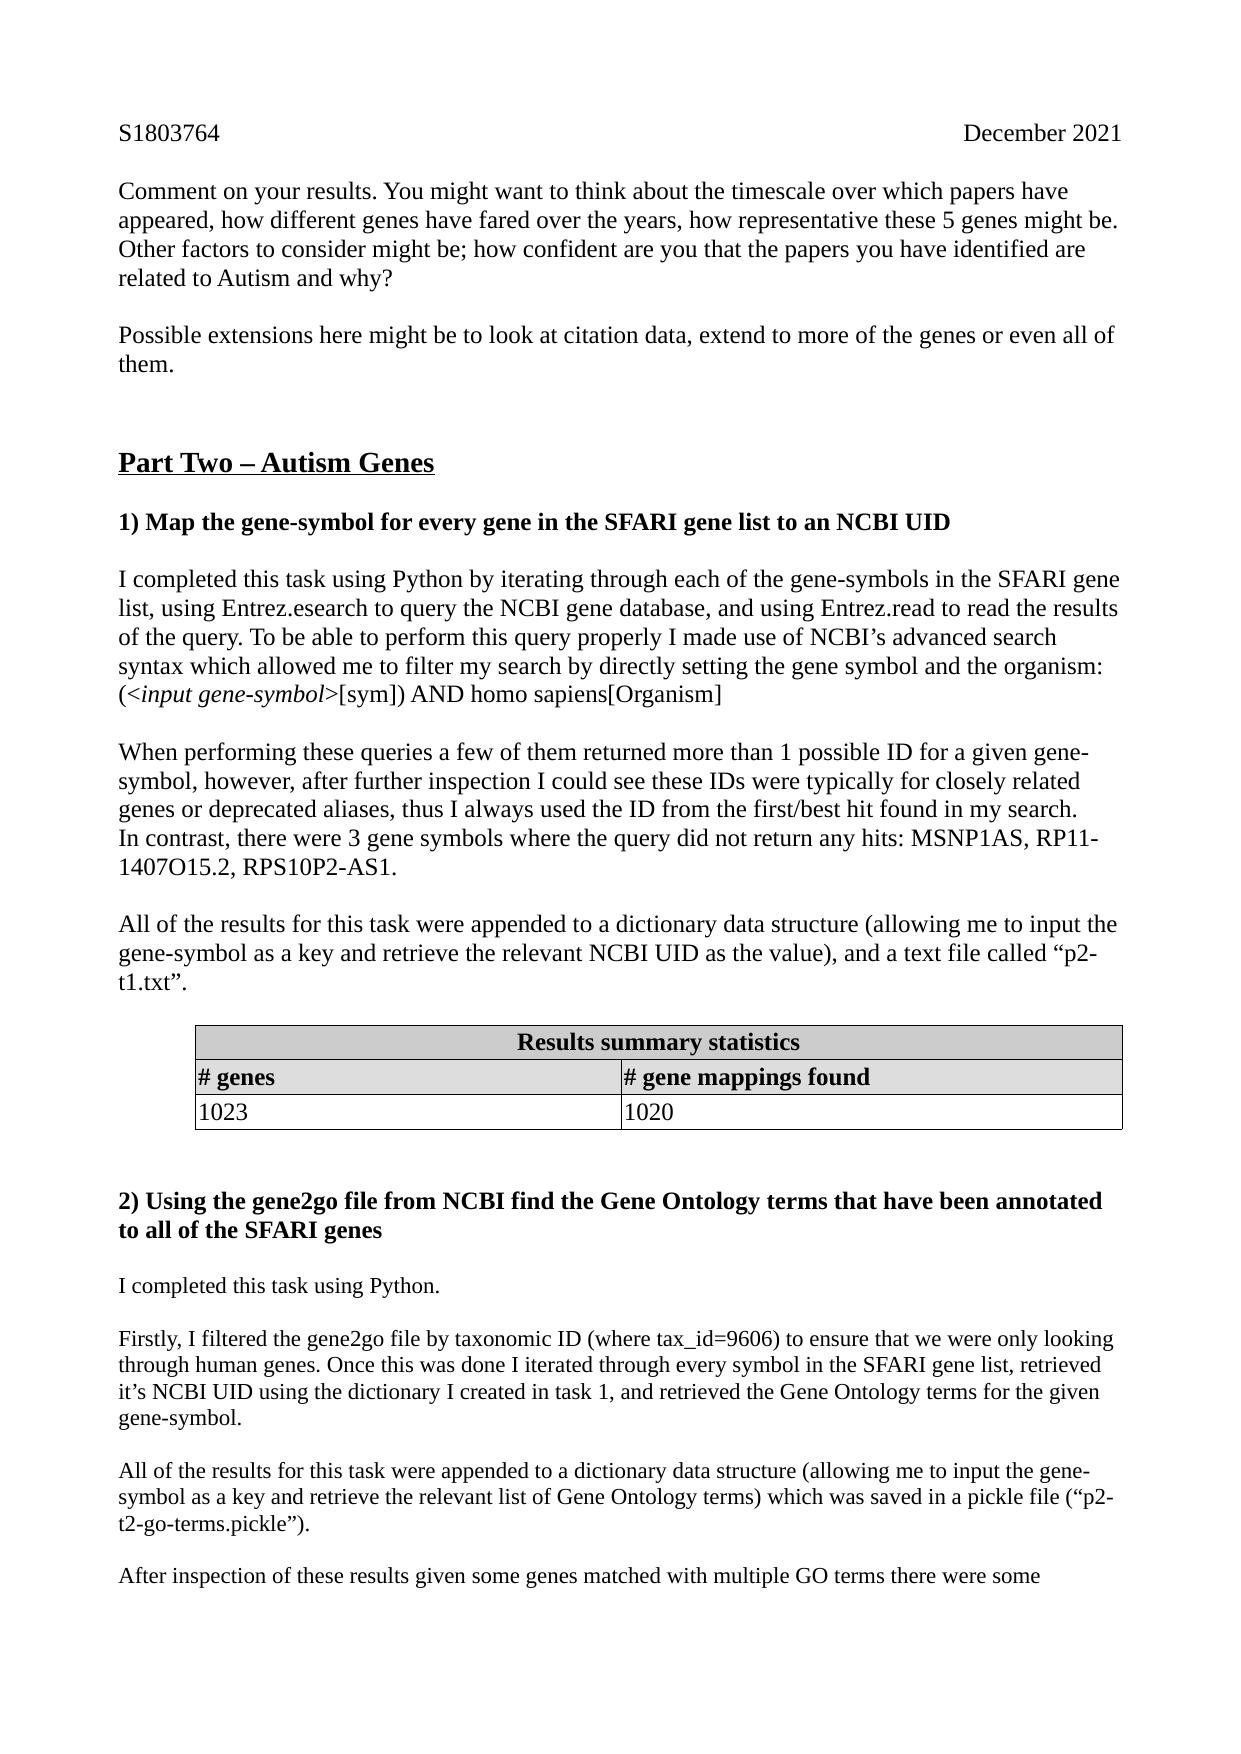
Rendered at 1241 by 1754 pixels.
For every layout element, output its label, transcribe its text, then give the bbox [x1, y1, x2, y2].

text Comment on your results. You might want to think about the timescale over which papers have appeared, how different genes have fared over the years, how representative these 5 genes might be. Other factors to consider might be; how confident are you that the papers you have identified are related to Autism and why? Possible extensions here might be to look at citation data, extend to more of the genes or even all of them. [118, 176, 1122, 378]
text 2) Using the gene2go file from NCBI find the Gene Ontology terms that have been annotated to all of the SFARI genes I completed this task using Python. Firstly, I filtered the gene2go file by taxonomic ID (where tax_id=9606) to ensure that we were only looking through human genes. Once this was done I iterated through every symbol in the SFARI gene list, retrieved it’s NCBI UID using the dictionary I created in task 1, and retrieved the Gene Ontology terms for the given gene-symbol. All of the results for this task were appended to a dictionary data structure (allowing me to input the gene-symbol as a key and retrieve the relevant list of Gene Ontology terms) which was saved in a pickle file (“p2-t2-go-terms.pickle”). After inspection of these results given some genes matched with multiple GO terms there were some [118, 1186, 1122, 1589]
table_cell # genes [196, 1060, 621, 1094]
table_cell 1023 [196, 1095, 621, 1128]
text Part Two – Autism Genes [118, 445, 1122, 507]
table_header Results summary statistics [196, 1026, 1122, 1059]
text 1) Map the gene-symbol for every gene in the SFARI gene list to an NCBI UID I completed this task using Python by iterating through each of the gene-symbols in the SFARI gene list, using Entrez.esearch to query the NCBI gene database, and using Entrez.read to read the results of the query. To be able to perform this query properly I made use of NCBI’s advanced search syntax which allowed me to filter my search by directly setting the gene symbol and the organism: (<input gene-symbol>[sym]) AND homo sapiens[Organism] When performing these queries a few of them returned more than 1 possible ID for a given gene-symbol, however, after further inspection I could see these IDs were typically for closely related genes or deprecated aliases, thus I always used the ID from the first/best hit found in my search. In contrast, there were 3 gene symbols where the query did not return any hits: MSNP1AS, RP11-1407O15.2, RPS10P2-AS1. All of the results for this task were appended to a dictionary data structure (allowing me to input the gene-symbol as a key and retrieve the relevant NCBI UID as the value), and a text file called “p2-t1.txt”. [118, 507, 1122, 1024]
table_cell # gene mappings found [622, 1060, 1122, 1094]
table_cell 1020 [622, 1095, 1122, 1128]
